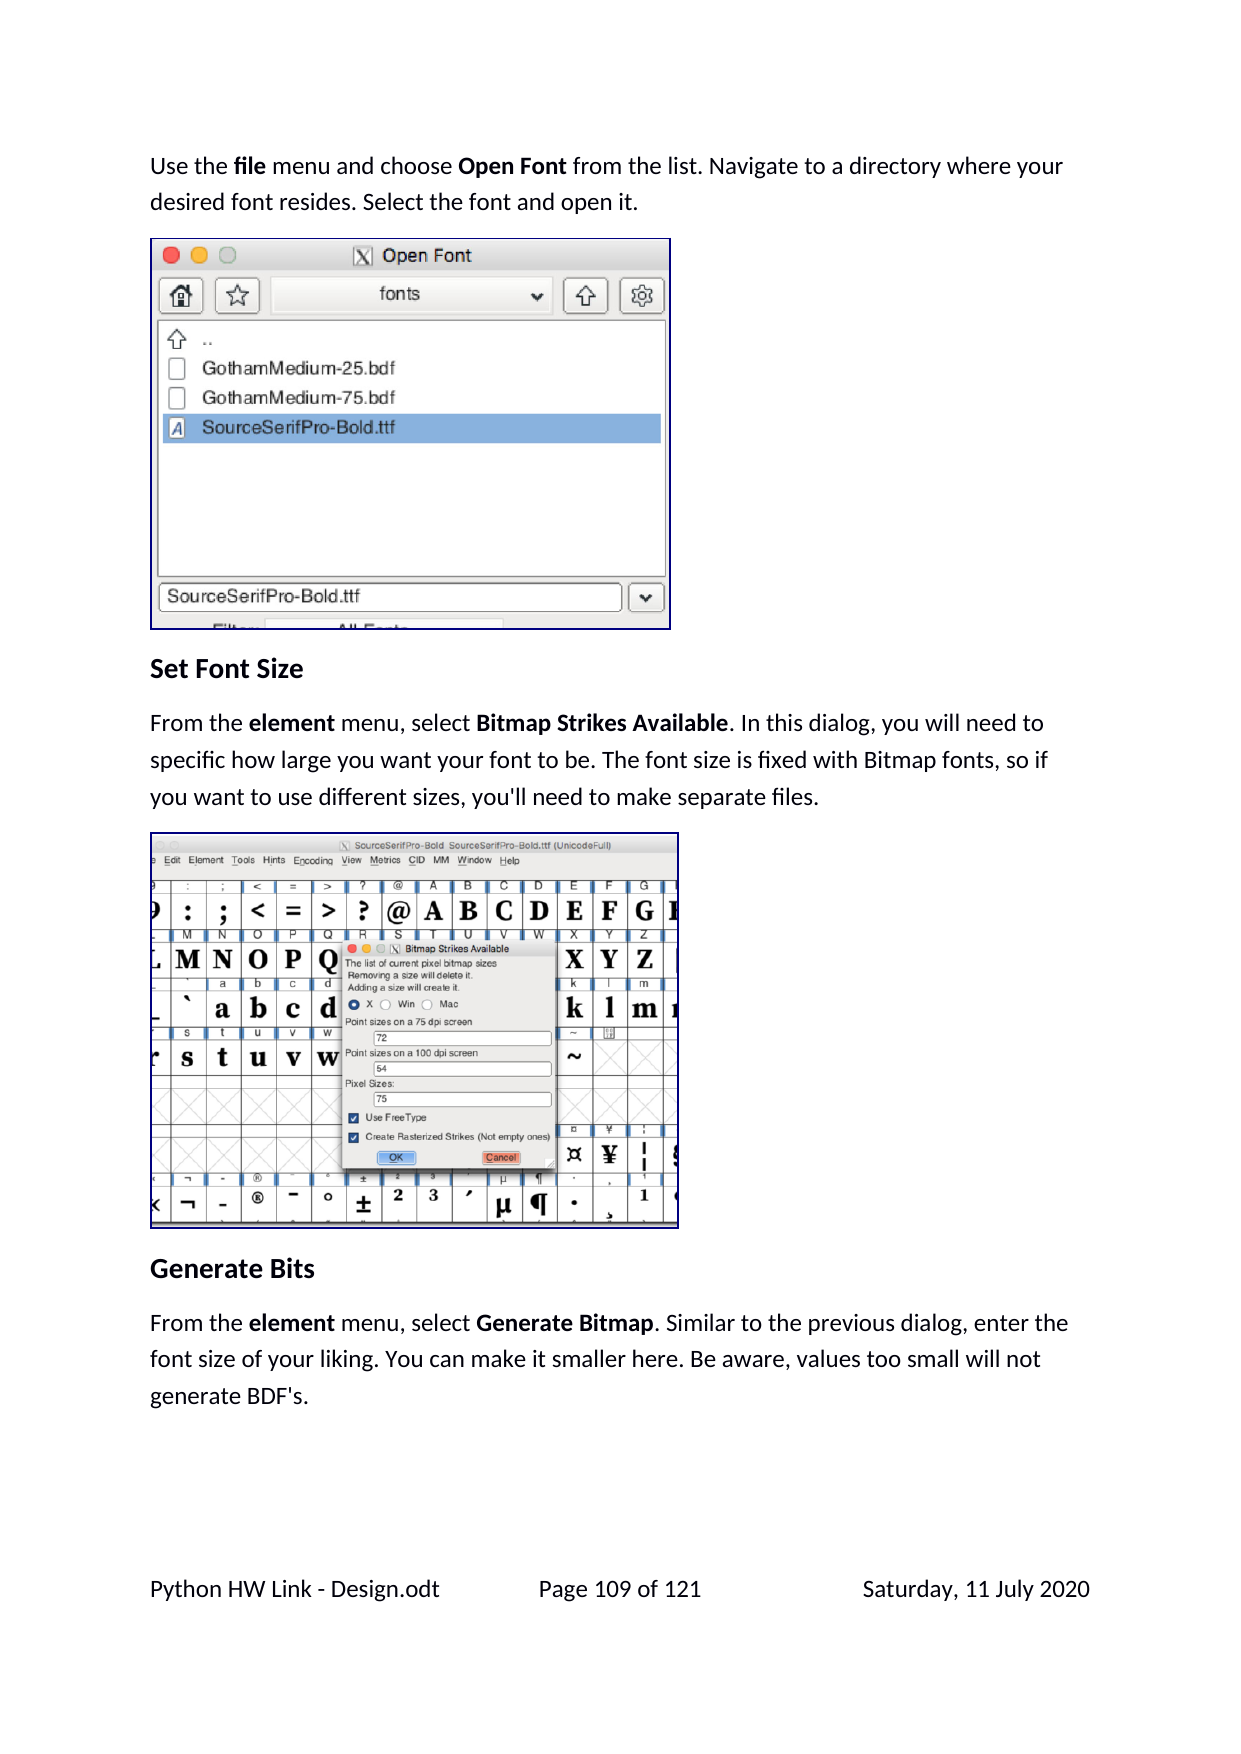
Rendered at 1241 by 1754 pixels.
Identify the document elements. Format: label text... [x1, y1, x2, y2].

picture [152, 834, 677, 1227]
text Generate Bits [150, 1250, 1090, 1285]
text Use the file menu and choose Open Font from the list. Navigate to a directory where your desired font resides. Select the font and open it. [150, 150, 1090, 217]
text Set Font Size [150, 650, 1090, 686]
picture [152, 239, 669, 628]
text From the element menu, select Bitmap Strikes Available. In this dialog, you will need to specific how large you want your font to be. The font size is fixed with Bitmap fonts, so if you want to use different sizes, you'll need to make separate files. [150, 708, 1090, 811]
text From the element menu, select Generate Bitmap. Similar to the previous dialog, enter the font size of your liking. You can make it smaller here. Be aware, values too small will not generate BDF's. [150, 1307, 1090, 1411]
